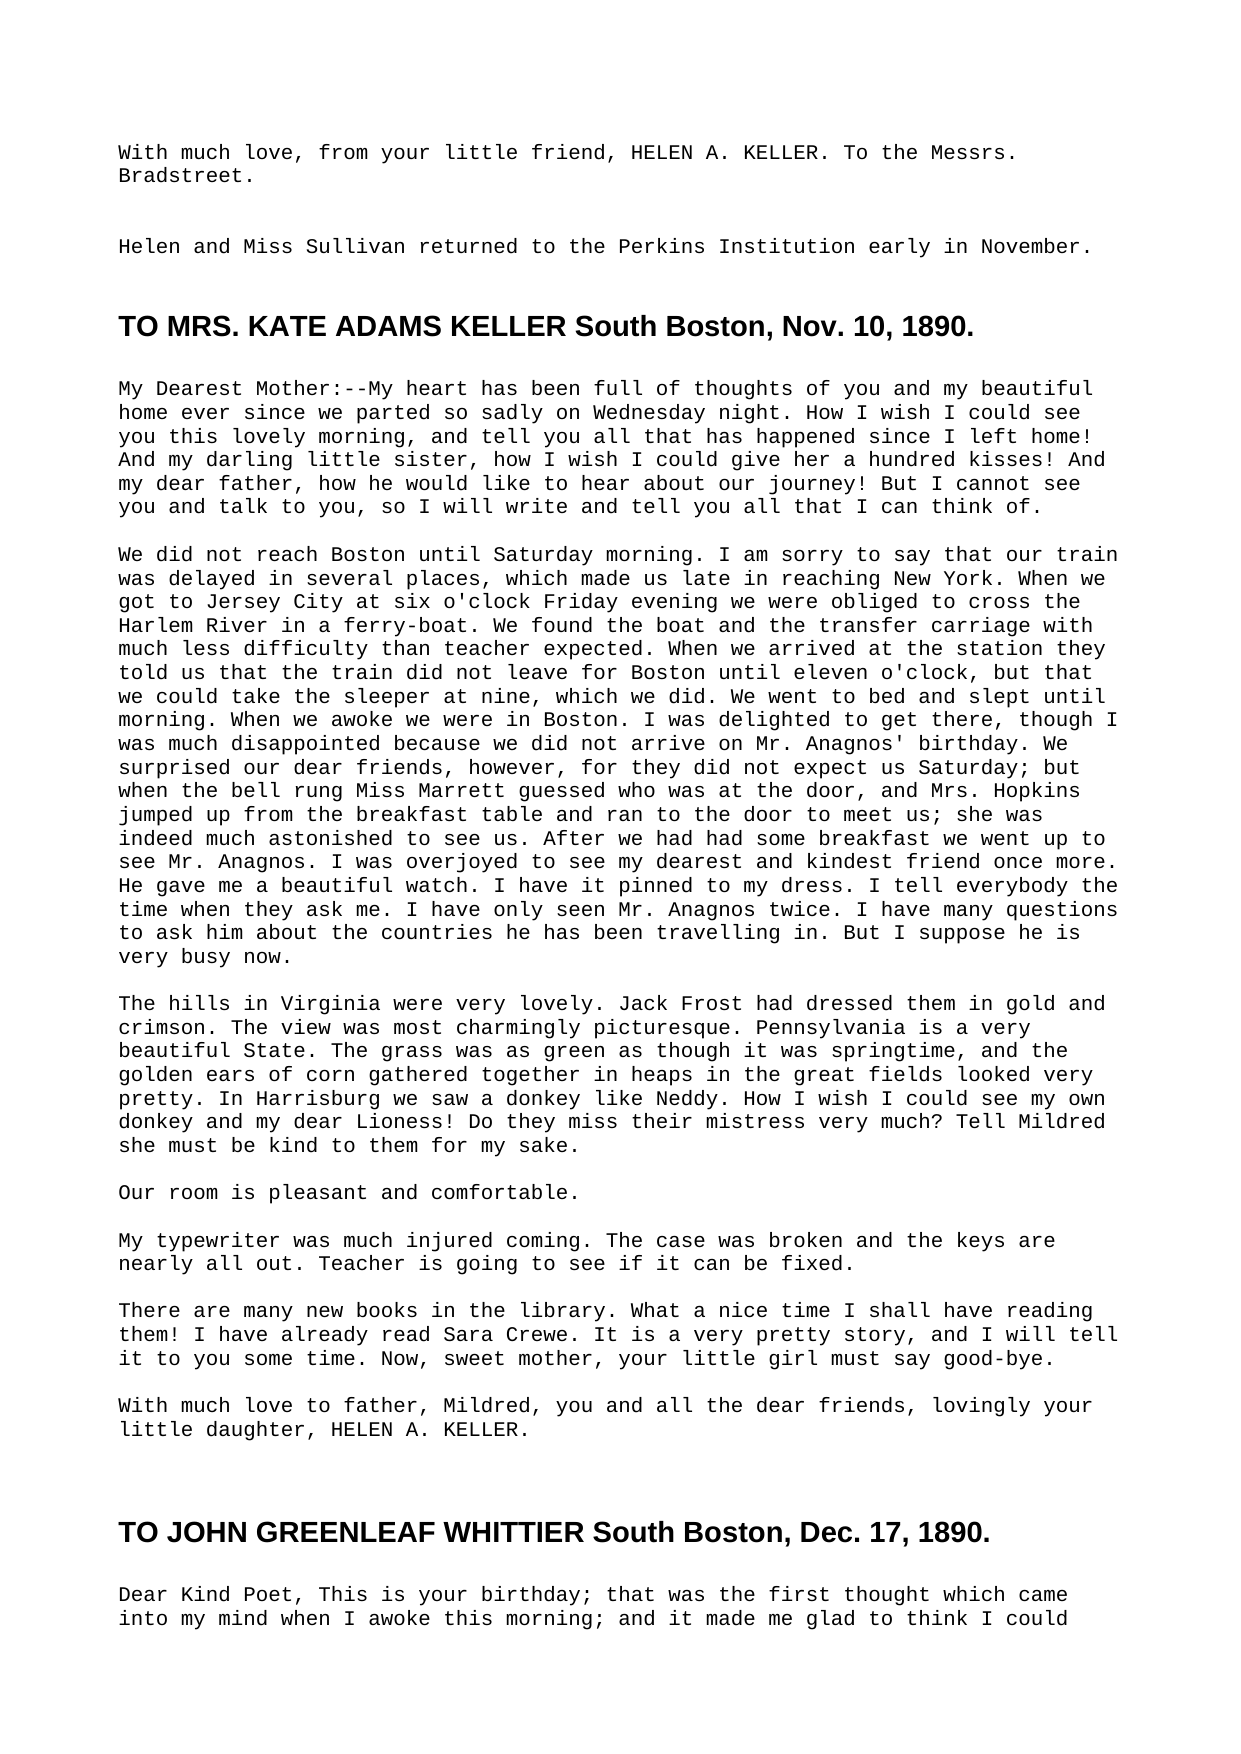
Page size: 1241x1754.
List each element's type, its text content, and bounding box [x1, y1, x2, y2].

subtitle TO MRS. KATE ADAMS KELLER South Boston, Nov. 10, 1890. [118, 309, 1122, 342]
subtitle TO JOHN GREENLEAF WHITTIER South Boston, Dec. 17, 1890. [118, 1515, 1122, 1548]
text We did not reach Boston until Saturday morning. I am sorry to say that our train was delayed in several places, which made us late in reaching New York. When we got to Jersey City at six o'clock Friday evening we were obliged to cross the Harlem River in a ferry-boat. We found the boat and the transfer carriage with much less difficulty than teacher expected. When we arrived at the station they told us that the train did not leave for Boston until eleven o'clock, but that we could take the sleeper at nine, which we did. We went to bed and slept until morning. When we awoke we were in Boston. I was delighted to get there, though I was much disappointed because we did not arrive on Mr. Anagnos' birthday. We surprised our dear friends, however, for they did not expect us Saturday; but when the bell rung Miss Marrett guessed who was at the door, and Mrs. Hopkins jumped up from the breakfast table and ran to the door to meet us; she was indeed much astonished to see us. After we had had some breakfast we went up to see Mr. Anagnos. I was overjoyed to see my dearest and kindest friend once more. He gave me a beautiful watch. I have it pinned to my dress. I tell everybody the time when they ask me. I have only seen Mr. Anagnos twice. I have many questions to ask him about the countries he has been travelling in. But I suppose he is very busy now. [118, 544, 1122, 969]
text My Dearest Mother:--My heart has been full of thoughts of you and my beautiful home ever since we parted so sadly on Wednesday night. How I wish I could see you this lovely morning, and tell you all that has happened since I left home! And my darling little sister, how I wish I could give her a hundred kisses! And my dear father, how he would like to hear about our journey! But I cannot see you and talk to you, so I will write and tell you all that I can think of. [118, 378, 1122, 520]
text Helen and Miss Sullivan returned to the Perkins Institution early in November. [118, 236, 1122, 260]
text The hills in Virginia were very lovely. Jack Frost had dressed them in gold and crimson. The view was most charmingly picturesque. Pennsylvania is a very beautiful State. The grass was as green as though it was springtime, and the golden ears of corn gathered together in heaps in the great fields looked very pretty. In Harrisburg we saw a donkey like Neddy. How I wish I could see my own donkey and my dear Lioness! Do they miss their mistress very much? Tell Mildred she must be kind to them for my sake. [118, 993, 1122, 1159]
text My typewriter was much injured coming. The case was broken and the keys are nearly all out. Teacher is going to see if it can be fixed. [118, 1229, 1122, 1277]
text There are many new books in the library. What a nice time I shall have reading them! I have already read Sara Crewe. It is a very pretty story, and I will tell it to you some time. Now, sweet mother, your little girl must say good-bye. [118, 1301, 1122, 1371]
text With much love, from your little friend, HELEN A. KELLER. To the Messrs. Bradstreet. [118, 142, 1122, 189]
text Dear Kind Poet, This is your birthday; that was the first thought which came into my mind when I awoke this morning; and it made me glad to think I could [118, 1584, 1122, 1632]
text Our room is pleasant and comfortable. [118, 1182, 1122, 1206]
text With much love to father, Mildred, you and all the dear friends, lovingly your little daughter, HELEN A. KELLER. [118, 1395, 1122, 1442]
